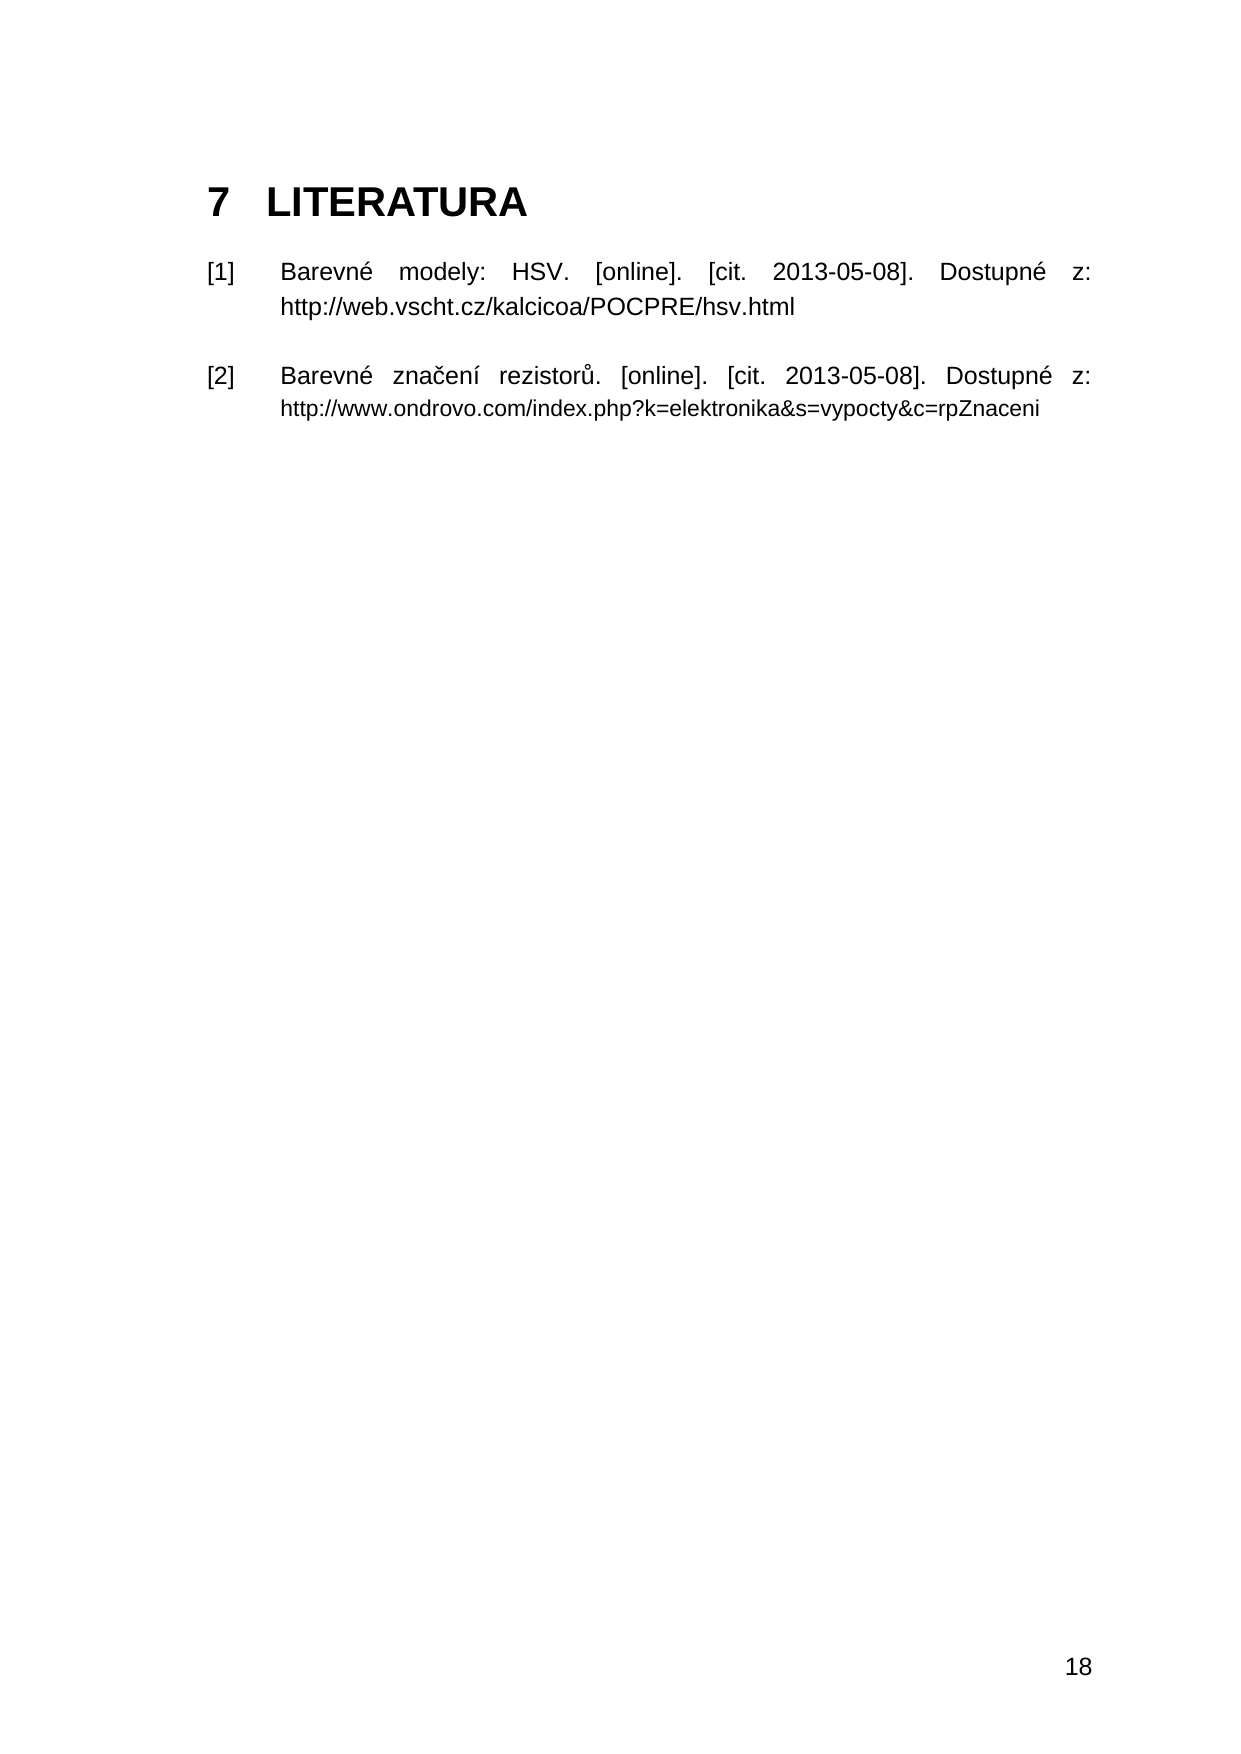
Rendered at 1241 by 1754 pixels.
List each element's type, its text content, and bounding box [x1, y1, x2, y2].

text [1] Barevné modely: HSV. [online]. [cit. 2013-05-08]. Dostupné z: http://web.vscht.cz/kalcicoa/POCPRE/hsv.html [207, 257, 1092, 321]
text [2] Barevné značení rezistorů. [online]. [cit. 2013-05-08]. Dostupné z: http://www.ondrovo.com/index.php?k=elektronika&s=vypocty&c=rpZnaceni [207, 361, 1092, 421]
subtitle Literatura [207, 177, 1092, 225]
